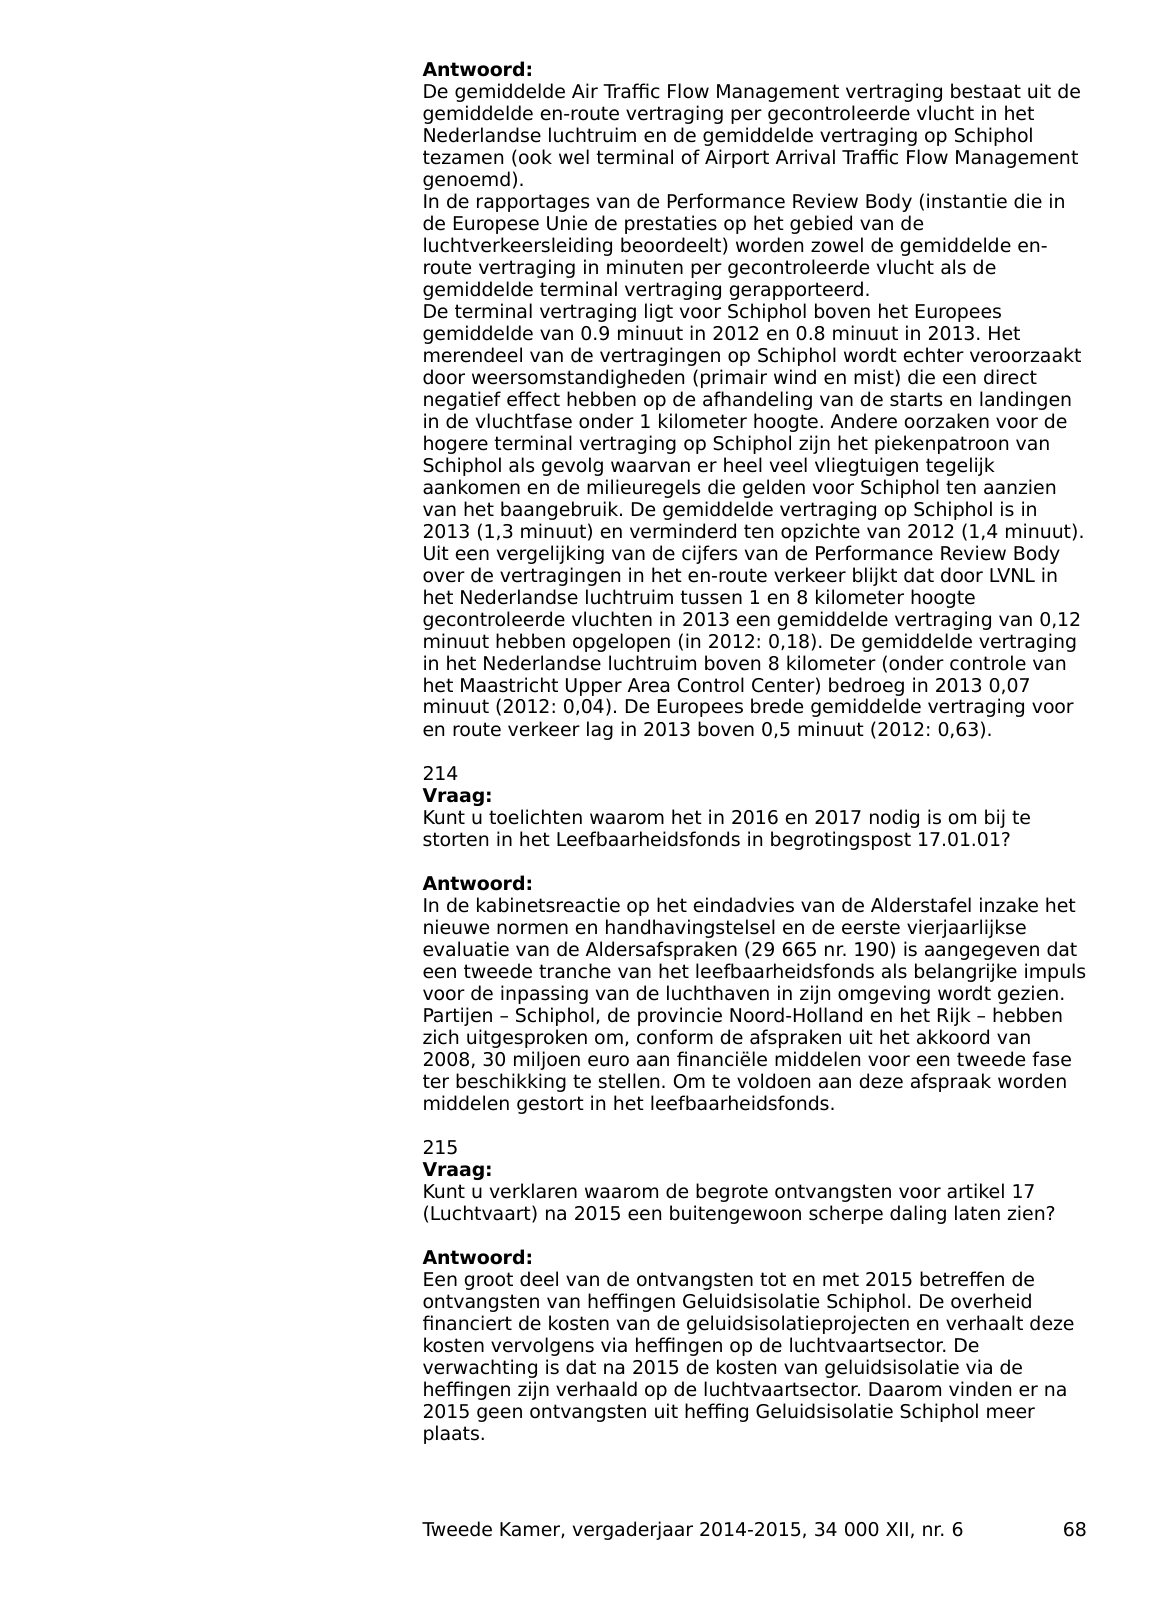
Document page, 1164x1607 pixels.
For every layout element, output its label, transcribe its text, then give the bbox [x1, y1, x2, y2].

text Vraag: [422, 784, 1087, 807]
text Antwoord: [422, 873, 1087, 895]
text Kunt u toelichten waarom het in 2016 en 2017 nodig is om bij te storten in het Leefbaarheidsfonds in begrotingspost 17.01.01? [422, 807, 1087, 851]
text De terminal vertraging ligt voor Schiphol boven het Europees gemiddelde van 0.9 minuut in 2012 en 0.8 minuut in 2013. Het merendeel van de vertragingen op Schiphol wordt echter veroorzaakt door weersomstandigheden (primair wind en mist) die een direct negatief effect hebben op de afhandeling van de starts en landingen in de vluchtfase onder 1 kilometer hoogte. Andere oorzaken voor de hogere terminal vertraging op Schiphol zijn het piekenpatroon van Schiphol als gevolg waarvan er heel veel vliegtuigen tegelijk aankomen en de milieuregels die gelden voor Schiphol ten aanzien van het baangebruik. De gemiddelde vertraging op Schiphol is in 2013 (1,3 minuut) en verminderd ten opzichte van 2012 (1,4 minuut). [422, 301, 1087, 543]
text De gemiddelde Air Traffic Flow Management vertraging bestaat uit de gemiddelde en-route vertraging per gecontroleerde vlucht in het Nederlandse luchtruim en de gemiddelde vertraging op Schiphol tezamen (ook wel terminal of Airport Arrival Traffic Flow Management genoemd). [422, 81, 1087, 191]
text Antwoord: [422, 59, 1087, 81]
text Kunt u verklaren waarom de begrote ontvangsten voor artikel 17 (Luchtvaart) na 2015 een buitengewoon scherpe daling laten zien? [422, 1181, 1087, 1224]
text Een groot deel van de ontvangsten tot en met 2015 betreffen de ontvangsten van heffingen Geluidsisolatie Schiphol. De overheid financiert de kosten van de geluidsisolatieprojecten en verhaalt deze kosten vervolgens via heffingen op de luchtvaartsector. De verwachting is dat na 2015 de kosten van geluidsisolatie via de heffingen zijn verhaald op de luchtvaartsector. Daarom vinden er na 2015 geen ontvangsten uit heffing Geluidsisolatie Schiphol meer plaats. [422, 1269, 1087, 1444]
text 215 [422, 1137, 1087, 1159]
text In de kabinetsreactie op het eindadvies van de Alderstafel inzake het nieuwe normen en handhavingstelsel en de eerste vierjaarlijkse evaluatie van de Aldersafspraken (29 665 nr. 190) is aangegeven dat een tweede tranche van het leefbaarheidsfonds als belangrijke impuls voor de inpassing van de luchthaven in zijn omgeving wordt gezien. Partijen – Schiphol, de provincie Noord-Holland en het Rijk – hebben zich uitgesproken om, conform de afspraken uit het akkoord van 2008, 30 miljoen euro aan financiële middelen voor een tweede fase ter beschikking te stellen. Om te voldoen aan deze afspraak worden middelen gestort in het leefbaarheidsfonds. [422, 895, 1087, 1114]
text Antwoord: [422, 1247, 1087, 1269]
text In de rapportages van de Performance Review Body (instantie die in de Europese Unie de prestaties op het gebied van de luchtverkeersleiding beoordeelt) worden zowel de gemiddelde en-route vertraging in minuten per gecontroleerde vlucht als de gemiddelde terminal vertraging gerapporteerd. [422, 191, 1087, 301]
text Uit een vergelijking van de cijfers van de Performance Review Body over de vertragingen in het en-route verkeer blijkt dat door LVNL in het Nederlandse luchtruim tussen 1 en 8 kilometer hoogte gecontroleerde vluchten in 2013 een gemiddelde vertraging van 0,12 minuut hebben opgelopen (in 2012: 0,18). De gemiddelde vertraging in het Nederlandse luchtruim boven 8 kilometer (onder controle van het Maastricht Upper Area Control Center) bedroeg in 2013 0,07 minuut (2012: 0,04). De Europees brede gemiddelde vertraging voor en route verkeer lag in 2013 boven 0,5 minuut (2012: 0,63). [422, 543, 1087, 740]
text 214 [422, 763, 1087, 784]
text Vraag: [422, 1159, 1087, 1181]
